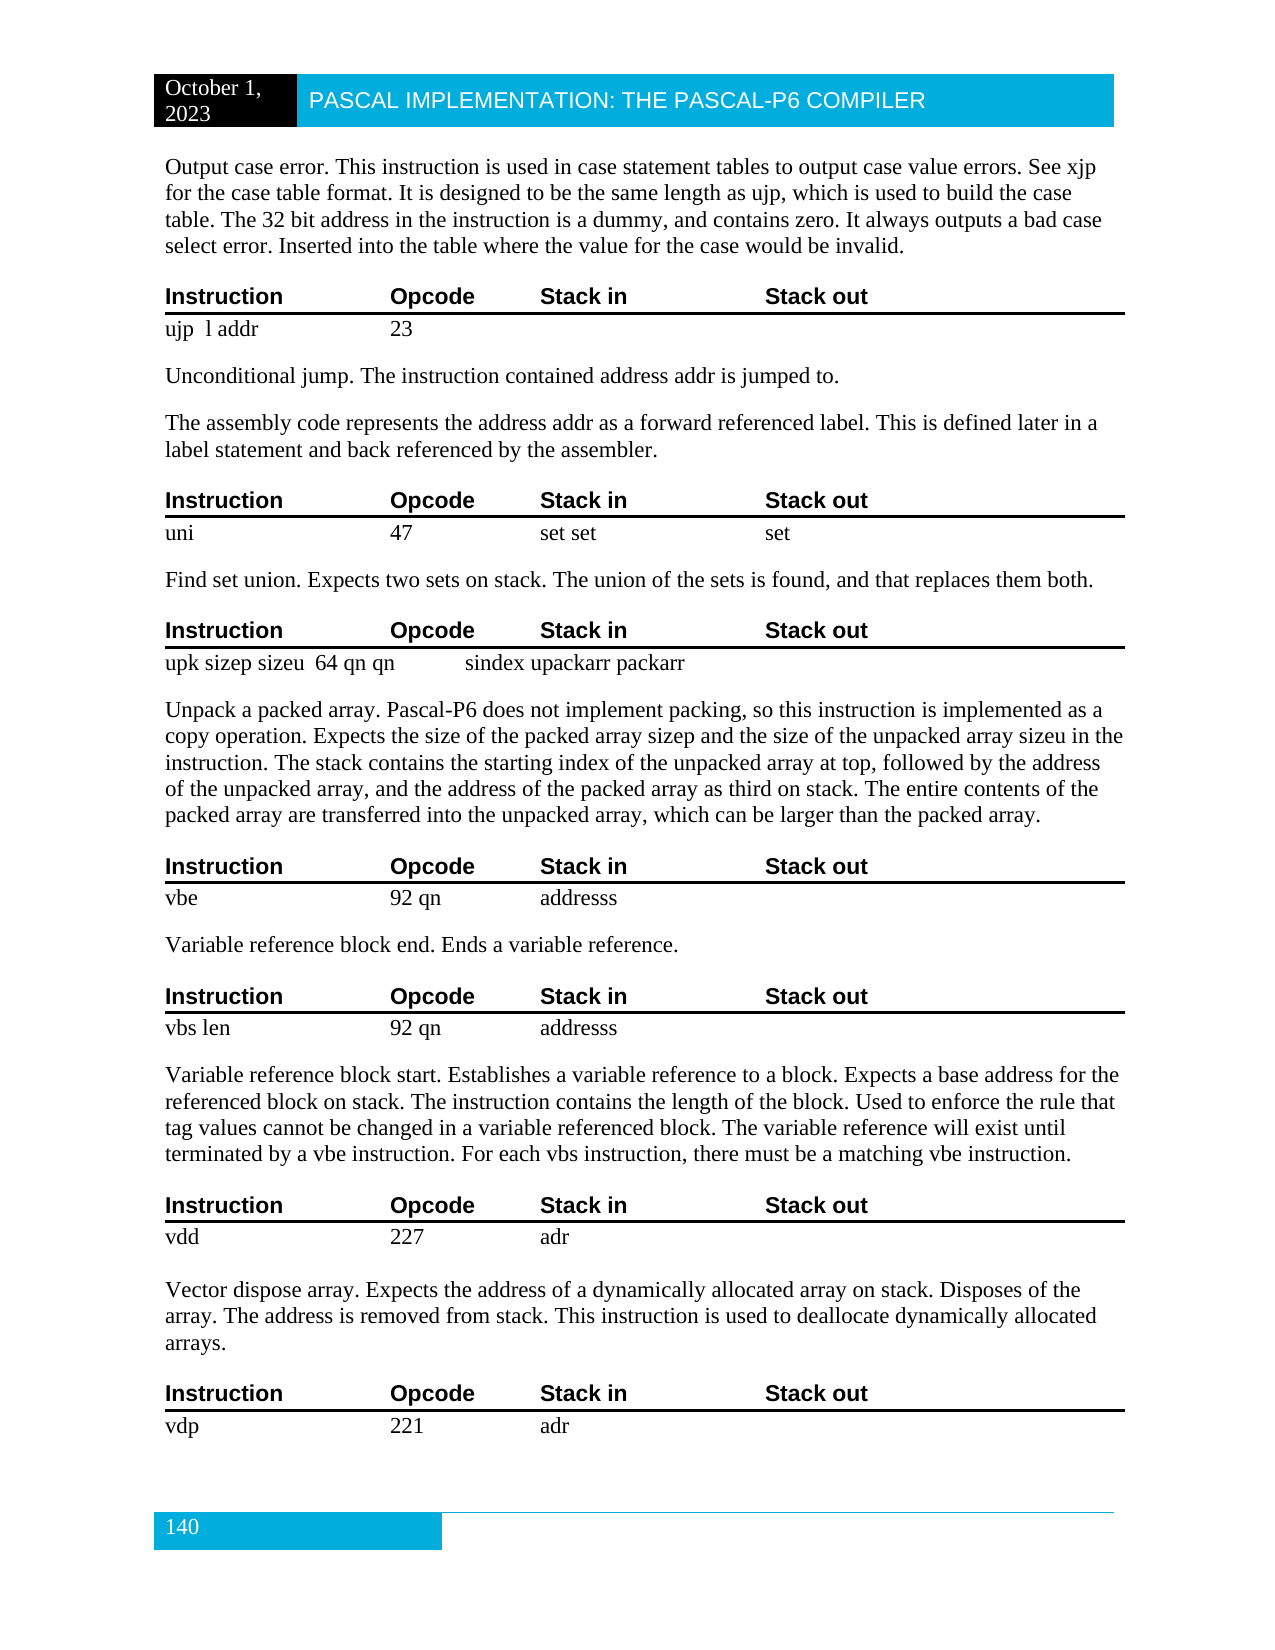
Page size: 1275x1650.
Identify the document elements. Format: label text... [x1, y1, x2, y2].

text ujp l addr 23 [165, 315, 1125, 341]
text Instruction Opcode Stack in Stack out [165, 1192, 1125, 1220]
text vdd 227 adr [165, 1223, 1125, 1250]
text Find set union. Expects two sets on stack. The union of the sets is found, and that replaces them both. [165, 566, 1125, 592]
text Instruction Opcode Stack in Stack out [165, 983, 1125, 1011]
text Output case error. This instruction is used in case statement tables to output case value errors. See xjp for the case table format. It is designed to be the same length as ujp, which is used to build the case table. The 32 bit address in the instruction is a dummy, and contains zero. It always outputs a bad case select error. Inserted into the table where the value for the case would be invalid. [165, 153, 1125, 258]
text uni 47 set set set [165, 518, 1125, 545]
text Instruction Opcode Stack in Stack out [165, 283, 1125, 312]
text Instruction Opcode Stack in Stack out [165, 1380, 1125, 1409]
text Unconditional jump. The instruction contained address addr is jumped to. [165, 362, 1125, 388]
text Unpack a packed array. Pascal-P6 does not implement packing, so this instruction is implemented as a copy operation. Expects the size of the packed array sizep and the size of the unpacked array sizeu in the instruction. The stack contains the starting index of the unpacked array at top, followed by the address of the unpacked array, and the address of the packed array as third on stack. The entire contents of the packed array are transferred into the unpacked array, which can be larger than the packed array. [165, 696, 1125, 828]
text vbs len 92 qn addresss [165, 1014, 1125, 1041]
text The assembly code represents the address addr as a forward referenced label. This is defined later in a label statement and back referenced by the assembler. [165, 409, 1125, 462]
text Instruction Opcode Stack in Stack out [165, 853, 1125, 881]
text Instruction Opcode Stack in Stack out [165, 617, 1125, 646]
text vdp 221 adr [165, 1412, 1125, 1438]
text Variable reference block start. Establishes a variable reference to a block. Expects a base address for the referenced block on stack. The instruction contains the length of the block. Used to enforce the rule that tag values cannot be changed in a variable referenced block. The variable reference will exist until terminated by a vbe instruction. For each vbs instruction, there must be a matching vbe instruction. [165, 1061, 1125, 1167]
text Variable reference block end. Ends a variable reference. [165, 931, 1125, 958]
text vbe 92 qn addresss [165, 884, 1125, 911]
text Vector dispose array. Expects the address of a dynamically allocated array on stack. Disposes of the array. The address is removed from stack. This instruction is used to deallocate dynamically allocated arrays. [165, 1276, 1125, 1355]
text upk sizep sizeu 64 qn qn sindex upackarr packarr [165, 649, 1125, 675]
text Instruction Opcode Stack in Stack out [165, 487, 1125, 515]
